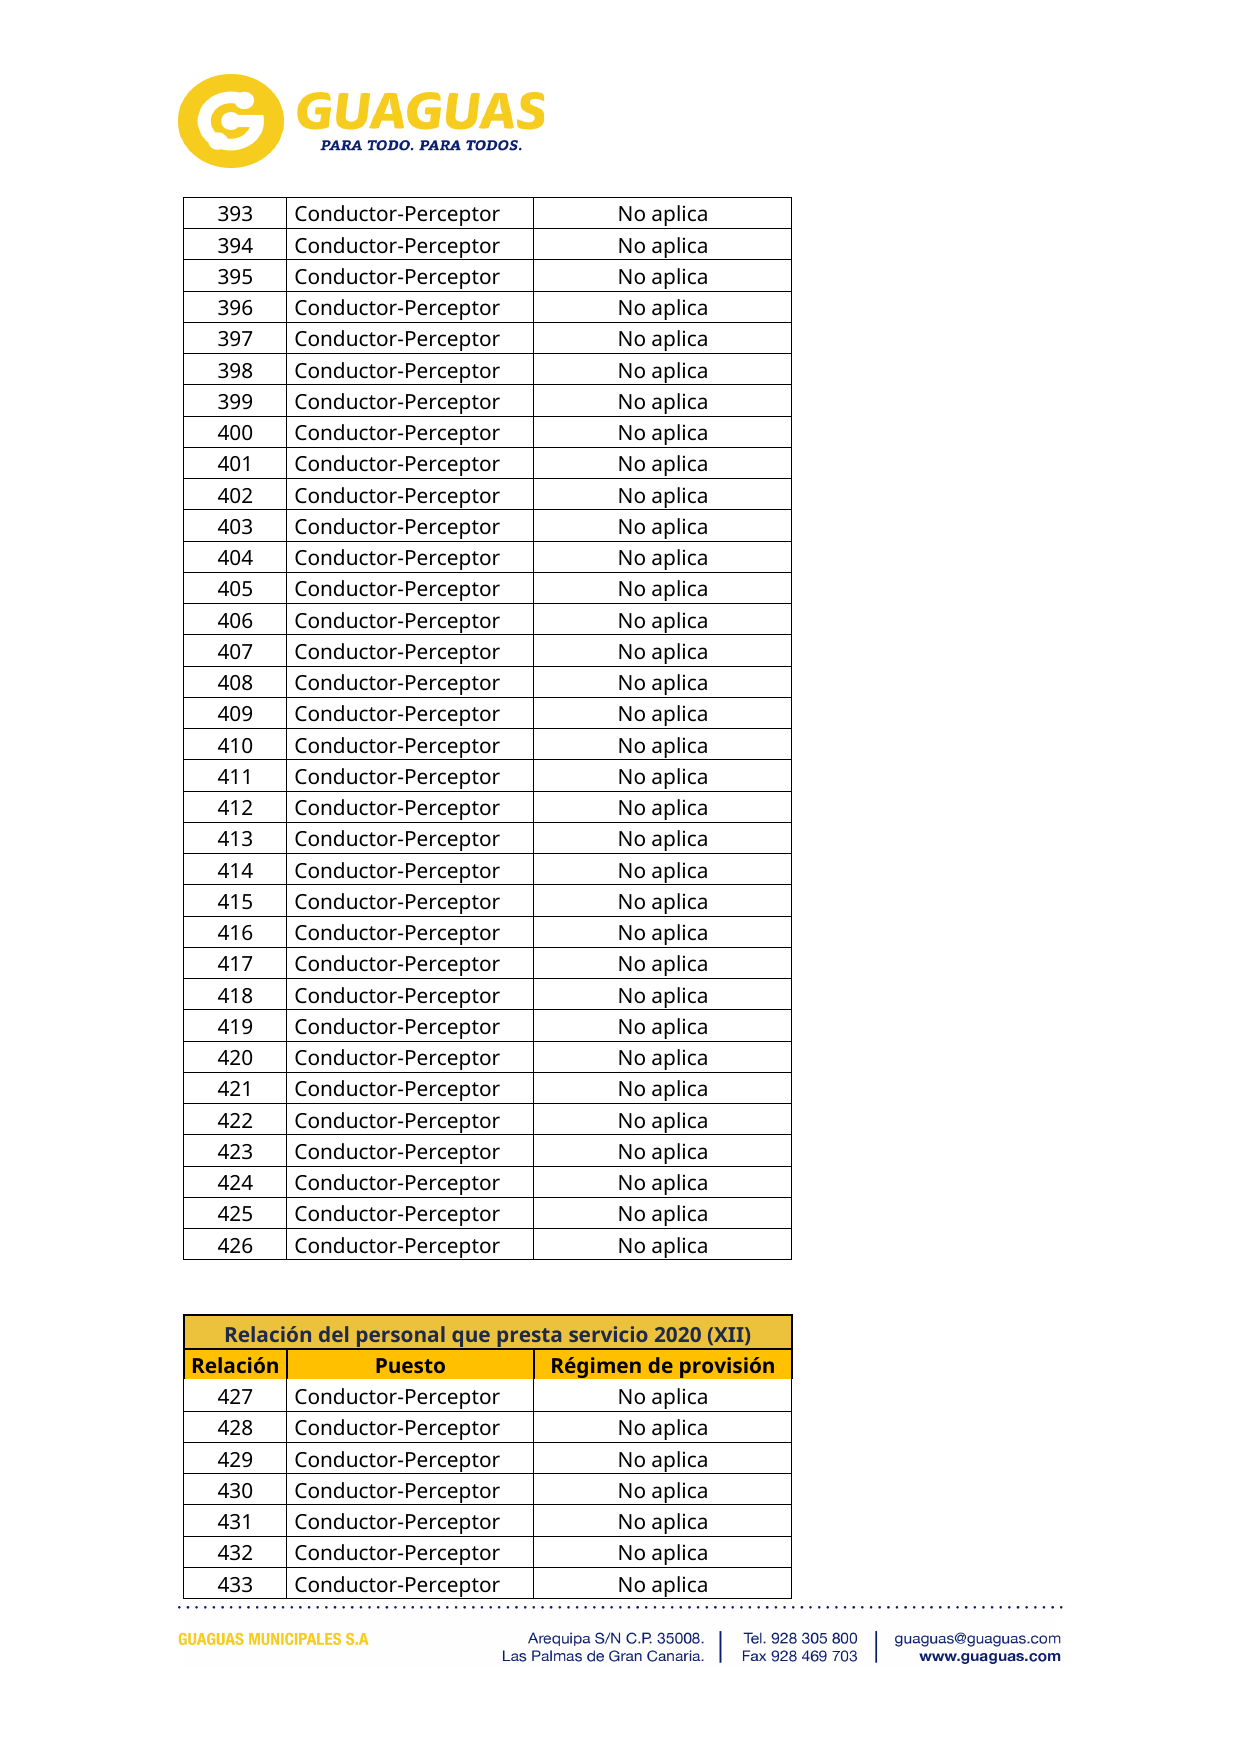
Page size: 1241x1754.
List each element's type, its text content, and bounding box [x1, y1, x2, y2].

table_cell Conductor-Perceptor [287, 1537, 533, 1567]
table_cell 409 [184, 698, 286, 728]
table_cell 405 [184, 573, 286, 603]
table_cell Conductor-Perceptor [287, 1229, 533, 1259]
table_cell Conductor-Perceptor [287, 604, 533, 634]
table_cell Conductor-Perceptor [287, 448, 533, 478]
table_cell 426 [184, 1229, 286, 1259]
table_cell No aplica [534, 1537, 791, 1567]
table_cell 403 [184, 510, 286, 541]
table_cell Conductor-Perceptor [287, 229, 533, 259]
table_cell Conductor-Perceptor [287, 1073, 533, 1103]
table_cell 413 [184, 823, 286, 853]
table_cell Conductor-Perceptor [287, 323, 533, 353]
table_cell Conductor-Perceptor [287, 1568, 533, 1598]
table_cell Conductor-Perceptor [287, 354, 533, 384]
table_cell 406 [184, 604, 286, 634]
table_cell Conductor-Perceptor [287, 1167, 533, 1197]
table_cell 427 [184, 1379, 286, 1411]
table_cell 404 [184, 542, 286, 572]
table_cell No aplica [534, 760, 791, 791]
table_cell 396 [184, 292, 286, 322]
table_cell Conductor-Perceptor [287, 792, 533, 822]
table_cell 398 [184, 354, 286, 384]
table_cell No aplica [534, 198, 791, 228]
table_cell 421 [184, 1073, 286, 1103]
table_cell 423 [184, 1135, 286, 1166]
table_cell 402 [184, 479, 286, 509]
table_cell Conductor-Perceptor [287, 1443, 533, 1473]
table_cell No aplica [534, 292, 791, 322]
table_cell No aplica [534, 792, 791, 822]
table_cell No aplica [534, 854, 791, 884]
table_cell 399 [184, 385, 286, 416]
table_cell 416 [184, 917, 286, 947]
table_cell No aplica [534, 1505, 791, 1536]
table_cell No aplica [534, 573, 791, 603]
table_cell Conductor-Perceptor [287, 698, 533, 728]
table_cell 408 [184, 667, 286, 697]
table_cell 397 [184, 323, 286, 353]
table_cell No aplica [534, 448, 791, 478]
table_cell 401 [184, 448, 286, 478]
table_cell Conductor-Perceptor [287, 948, 533, 978]
table_cell Conductor-Perceptor [287, 854, 533, 884]
table_cell No aplica [534, 1568, 791, 1598]
table_cell Conductor-Perceptor [287, 823, 533, 853]
table_cell No aplica [534, 323, 791, 353]
table_cell 424 [184, 1167, 286, 1197]
table_cell No aplica [534, 948, 791, 978]
table_cell Conductor-Perceptor [287, 1412, 533, 1442]
table_cell Conductor-Perceptor [287, 573, 533, 603]
table_cell Conductor-Perceptor [287, 1104, 533, 1134]
table_cell No aplica [534, 542, 791, 572]
table_cell Conductor-Perceptor [287, 479, 533, 509]
table_cell 420 [184, 1042, 286, 1072]
table_cell Conductor-Perceptor [287, 292, 533, 322]
table_cell No aplica [534, 667, 791, 697]
table_cell 428 [184, 1412, 286, 1442]
table_cell Conductor-Perceptor [287, 1010, 533, 1041]
table_cell Relación [185, 1350, 286, 1379]
table_cell No aplica [534, 635, 791, 666]
table_cell 415 [184, 885, 286, 916]
table_cell 432 [184, 1537, 286, 1567]
table_cell 429 [184, 1443, 286, 1473]
table_cell 407 [184, 635, 286, 666]
table_cell No aplica [534, 1135, 791, 1166]
table_cell Conductor-Perceptor [287, 917, 533, 947]
table_cell No aplica [534, 1412, 791, 1442]
table_cell 393 [184, 198, 286, 228]
table_cell No aplica [534, 1167, 791, 1197]
table_cell Conductor-Perceptor [287, 198, 533, 228]
table_cell No aplica [534, 229, 791, 259]
table_cell No aplica [534, 354, 791, 384]
table_cell Conductor-Perceptor [287, 635, 533, 666]
table_cell 400 [184, 417, 286, 447]
table_cell Conductor-Perceptor [287, 729, 533, 759]
table_cell No aplica [534, 479, 791, 509]
table_cell No aplica [534, 604, 791, 634]
table_cell Conductor-Perceptor [287, 1198, 533, 1228]
table_cell Conductor-Perceptor [287, 260, 533, 291]
table_cell Conductor-Perceptor [287, 510, 533, 541]
table_cell No aplica [534, 1229, 791, 1259]
table_cell No aplica [534, 1443, 791, 1473]
table_cell 417 [184, 948, 286, 978]
table_header Relación del personal que presta servicio 2020 (XII) [185, 1316, 791, 1348]
table_cell Conductor-Perceptor [287, 760, 533, 791]
table_cell Conductor-Perceptor [287, 885, 533, 916]
table_cell No aplica [534, 917, 791, 947]
table_cell 412 [184, 792, 286, 822]
table_cell No aplica [534, 385, 791, 416]
table_cell No aplica [534, 1104, 791, 1134]
table_cell Conductor-Perceptor [287, 667, 533, 697]
table_cell No aplica [534, 1042, 791, 1072]
table_cell Puesto [288, 1350, 533, 1379]
table_cell Régimen de provisión [535, 1350, 791, 1379]
table_cell 431 [184, 1505, 286, 1536]
table_cell No aplica [534, 1010, 791, 1041]
table_cell Conductor-Perceptor [287, 1135, 533, 1166]
table_cell No aplica [534, 729, 791, 759]
table_cell Conductor-Perceptor [287, 417, 533, 447]
table_cell No aplica [534, 417, 791, 447]
table_cell Conductor-Perceptor [287, 1505, 533, 1536]
table_cell 410 [184, 729, 286, 759]
table_cell No aplica [534, 823, 791, 853]
table_cell No aplica [534, 1474, 791, 1504]
table_cell 395 [184, 260, 286, 291]
table_cell No aplica [534, 1379, 791, 1411]
table_cell Conductor-Perceptor [287, 979, 533, 1009]
table_cell No aplica [534, 698, 791, 728]
table_cell 422 [184, 1104, 286, 1134]
table_cell 418 [184, 979, 286, 1009]
table_cell Conductor-Perceptor [287, 1474, 533, 1504]
table_cell No aplica [534, 1073, 791, 1103]
table_cell No aplica [534, 260, 791, 291]
table_cell Conductor-Perceptor [287, 385, 533, 416]
table_cell Conductor-Perceptor [287, 1379, 533, 1411]
table_cell 394 [184, 229, 286, 259]
table_cell 425 [184, 1198, 286, 1228]
table_cell Conductor-Perceptor [287, 542, 533, 572]
table_cell No aplica [534, 1198, 791, 1228]
table_cell No aplica [534, 510, 791, 541]
table_cell Conductor-Perceptor [287, 1042, 533, 1072]
table_cell 433 [184, 1568, 286, 1598]
table_cell 414 [184, 854, 286, 884]
table_cell 419 [184, 1010, 286, 1041]
table_cell No aplica [534, 885, 791, 916]
table_cell 411 [184, 760, 286, 791]
table_cell 430 [184, 1474, 286, 1504]
table_cell No aplica [534, 979, 791, 1009]
